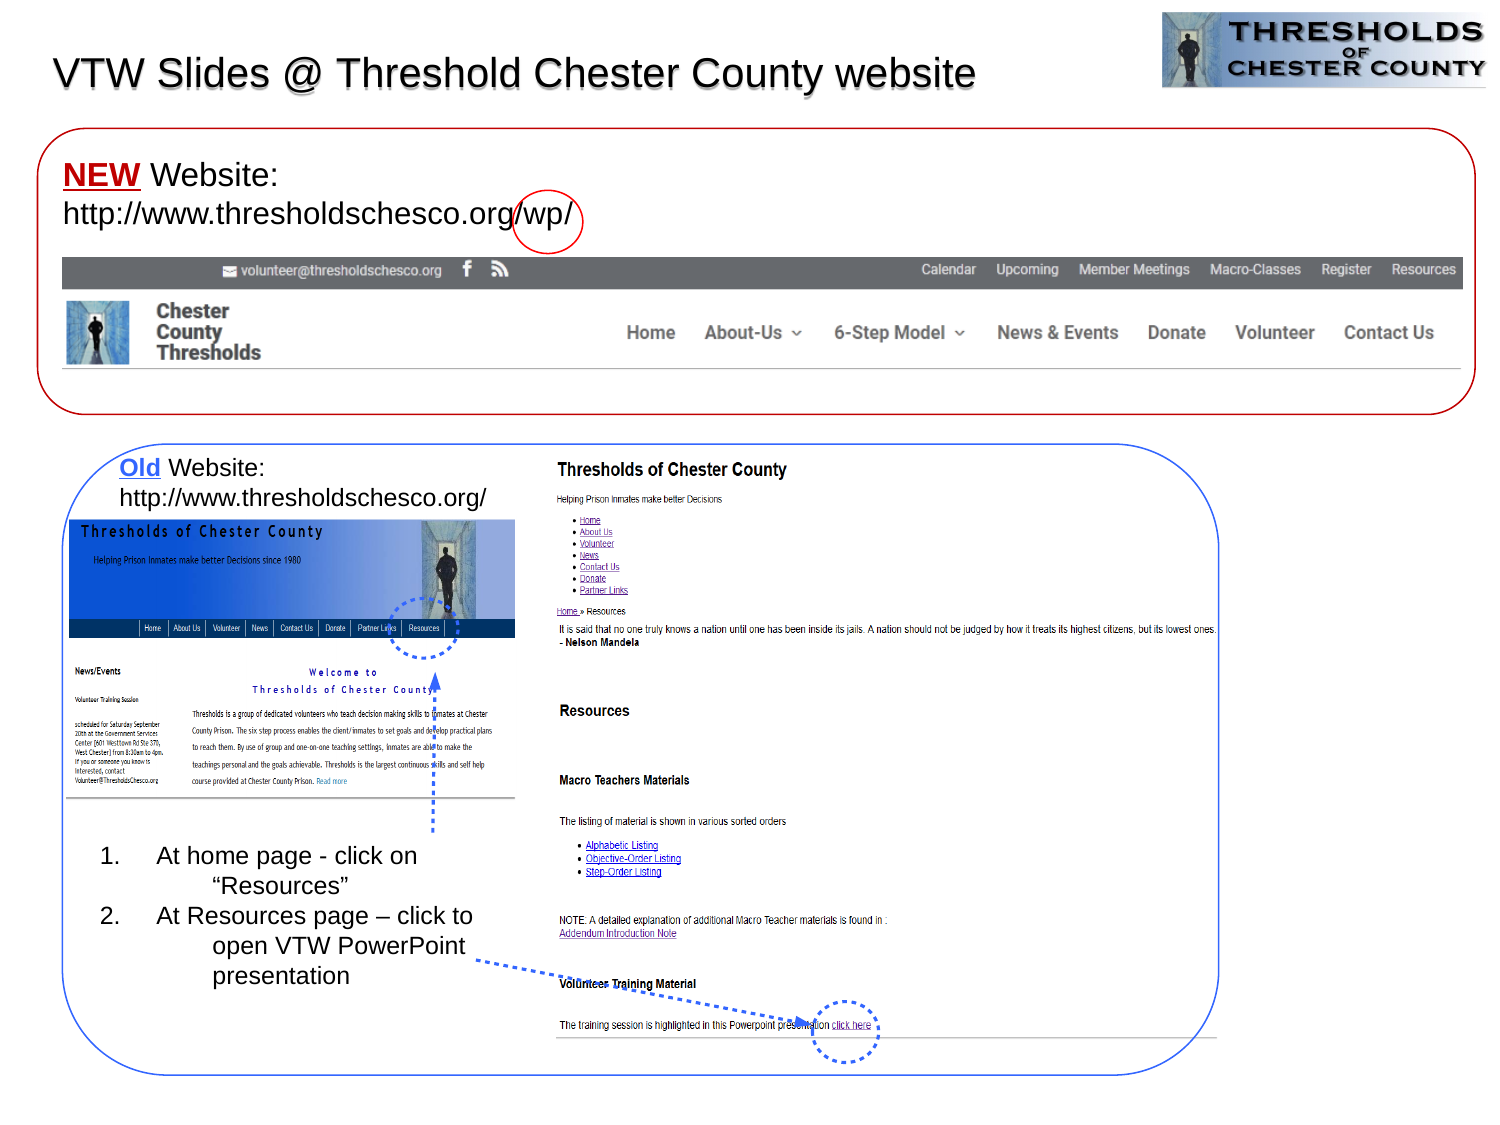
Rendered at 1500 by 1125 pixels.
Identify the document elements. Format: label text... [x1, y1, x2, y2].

picture [556, 459, 1217, 1038]
picture [66, 516, 517, 797]
text_box NEW Website: http://www.thresholdschesco.org/wp/ [48, 146, 611, 278]
title VTW Slides @ Threshold Chester County website [37, 13, 1000, 129]
text_box At home page - click on “Resources” At Resources page – click to open VTW PowerPoint presentation [84, 832, 540, 1038]
picture [62, 257, 1463, 368]
text_box Old Website: http://www.thresholdschesco.org/ [104, 445, 513, 520]
picture [1196, 988, 1219, 1038]
